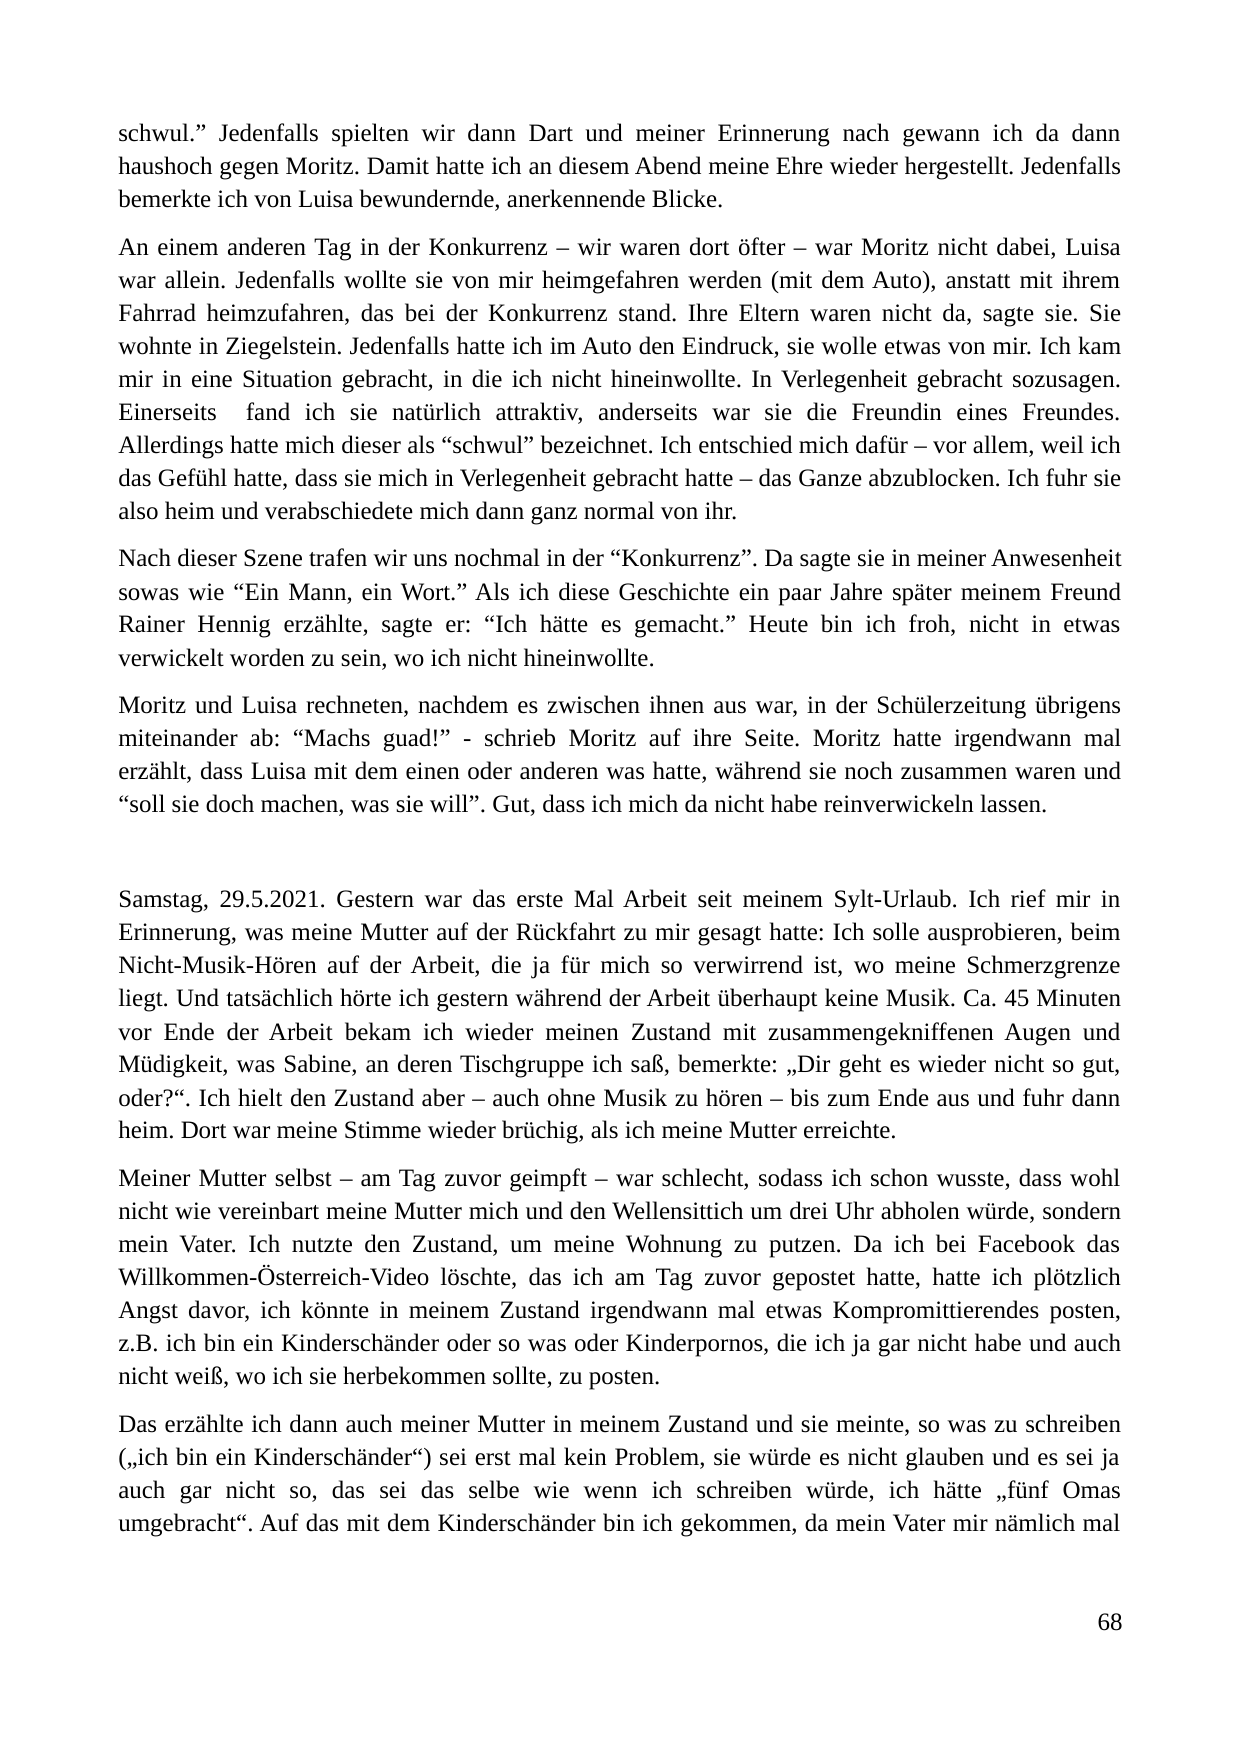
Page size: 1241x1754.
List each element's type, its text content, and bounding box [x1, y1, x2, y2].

text Samstag, 29.5.2021. Gestern war das erste Mal Arbeit seit meinem Sylt-Urlaub. Ich rief mir in Erinnerung, was meine Mutter auf der Rückfahrt zu mir gesagt hatte: Ich solle ausprobieren, beim Nicht-Musik-Hören auf der Arbeit, die ja für mich so verwirrend ist, wo meine Schmerzgrenze liegt. Und tatsächlich hörte ich gestern während der Arbeit überhaupt keine Musik. Ca. 45 Minuten vor Ende der Arbeit bekam ich wieder meinen Zustand mit zusammengekniffenen Augen und Müdigkeit, was Sabine, an deren Tischgruppe ich saß, bemerkte: „Dir geht es wieder nicht so gut, oder?“. Ich hielt den Zustand aber – auch ohne Musik zu hören – bis zum Ende aus und fuhr dann heim. Dort war meine Stimme wieder brüchig, als ich meine Mutter erreichte. [118, 884, 1122, 1144]
text Meiner Mutter selbst – am Tag zuvor geimpft – war schlecht, sodass ich schon wusste, dass wohl nicht wie vereinbart meine Mutter mich und den Wellensittich um drei Uhr abholen würde, sondern mein Vater. Ich nutzte den Zustand, um meine Wohnung zu putzen. Da ich bei Facebook das Willkommen-Österreich-Video löschte, das ich am Tag zuvor gepostet hatte, hatte ich plötzlich Angst davor, ich könnte in meinem Zustand irgendwann mal etwas Kompromittierendes posten, z.B. ich bin ein Kinderschänder oder so was oder Kinderpornos, die ich ja gar nicht habe und auch nicht weiß, wo ich sie herbekommen sollte, zu posten. [118, 1163, 1122, 1390]
text Nach dieser Szene trafen wir uns nochmal in der “Konkurrenz”. Da sagte sie in meiner Anwesenheit sowas wie “Ein Mann, ein Wort.” Als ich diese Geschichte ein paar Jahre später meinem Freund Rainer Hennig erzählte, sagte er: “Ich hätte es gemacht.” Heute bin ich froh, nicht in etwas verwickelt worden zu sein, wo ich nicht hineinwollte. [118, 543, 1122, 671]
text Moritz und Luisa rechneten, nachdem es zwischen ihnen aus war, in der Schülerzeitung übrigens miteinander ab: “Machs guad!” - schrieb Moritz auf ihre Seite. Moritz hatte irgendwann mal erzählt, dass Luisa mit dem einen oder anderen was hatte, während sie noch zusammen waren und “soll sie doch machen, was sie will”. Gut, dass ich mich da nicht habe reinverwickeln lassen. [118, 690, 1122, 818]
text Das erzählte ich dann auch meiner Mutter in meinem Zustand und sie meinte, so was zu schreiben („ich bin ein Kinderschänder“) sei erst mal kein Problem, sie würde es nicht glauben und es sei ja auch gar nicht so, das sei das selbe wie wenn ich schreiben würde, ich hätte „fünf Omas umgebracht“. Auf das mit dem Kinderschänder bin ich gekommen, da mein Vater mir nämlich mal [118, 1409, 1122, 1537]
text schwul.” Jedenfalls spielten wir dann Dart und meiner Erinnerung nach gewann ich da dann haushoch gegen Moritz. Damit hatte ich an diesem Abend meine Ehre wieder hergestellt. Jedenfalls bemerkte ich von Luisa bewundernde, anerkennende Blicke. [118, 118, 1122, 213]
text An einem anderen Tag in der Konkurrenz – wir waren dort öfter – war Moritz nicht dabei, Luisa war allein. Jedenfalls wollte sie von mir heimgefahren werden (mit dem Auto), anstatt mit ihrem Fahrrad heimzufahren, das bei der Konkurrenz stand. Ihre Eltern waren nicht da, sagte sie. Sie wohnte in Ziegelstein. Jedenfalls hatte ich im Auto den Eindruck, sie wolle etwas von mir. Ich kam mir in eine Situation gebracht, in die ich nicht hineinwollte. In Verlegenheit gebracht sozusagen. Einerseits fand ich sie natürlich attraktiv, anderseits war sie die Freundin eines Freundes. Allerdings hatte mich dieser als “schwul” bezeichnet. Ich entschied mich dafür – vor allem, weil ich das Gefühl hatte, dass sie mich in Verlegenheit gebracht hatte – das Ganze abzublocken. Ich fuhr sie also heim und verabschiedete mich dann ganz normal von ihr. [118, 232, 1122, 525]
